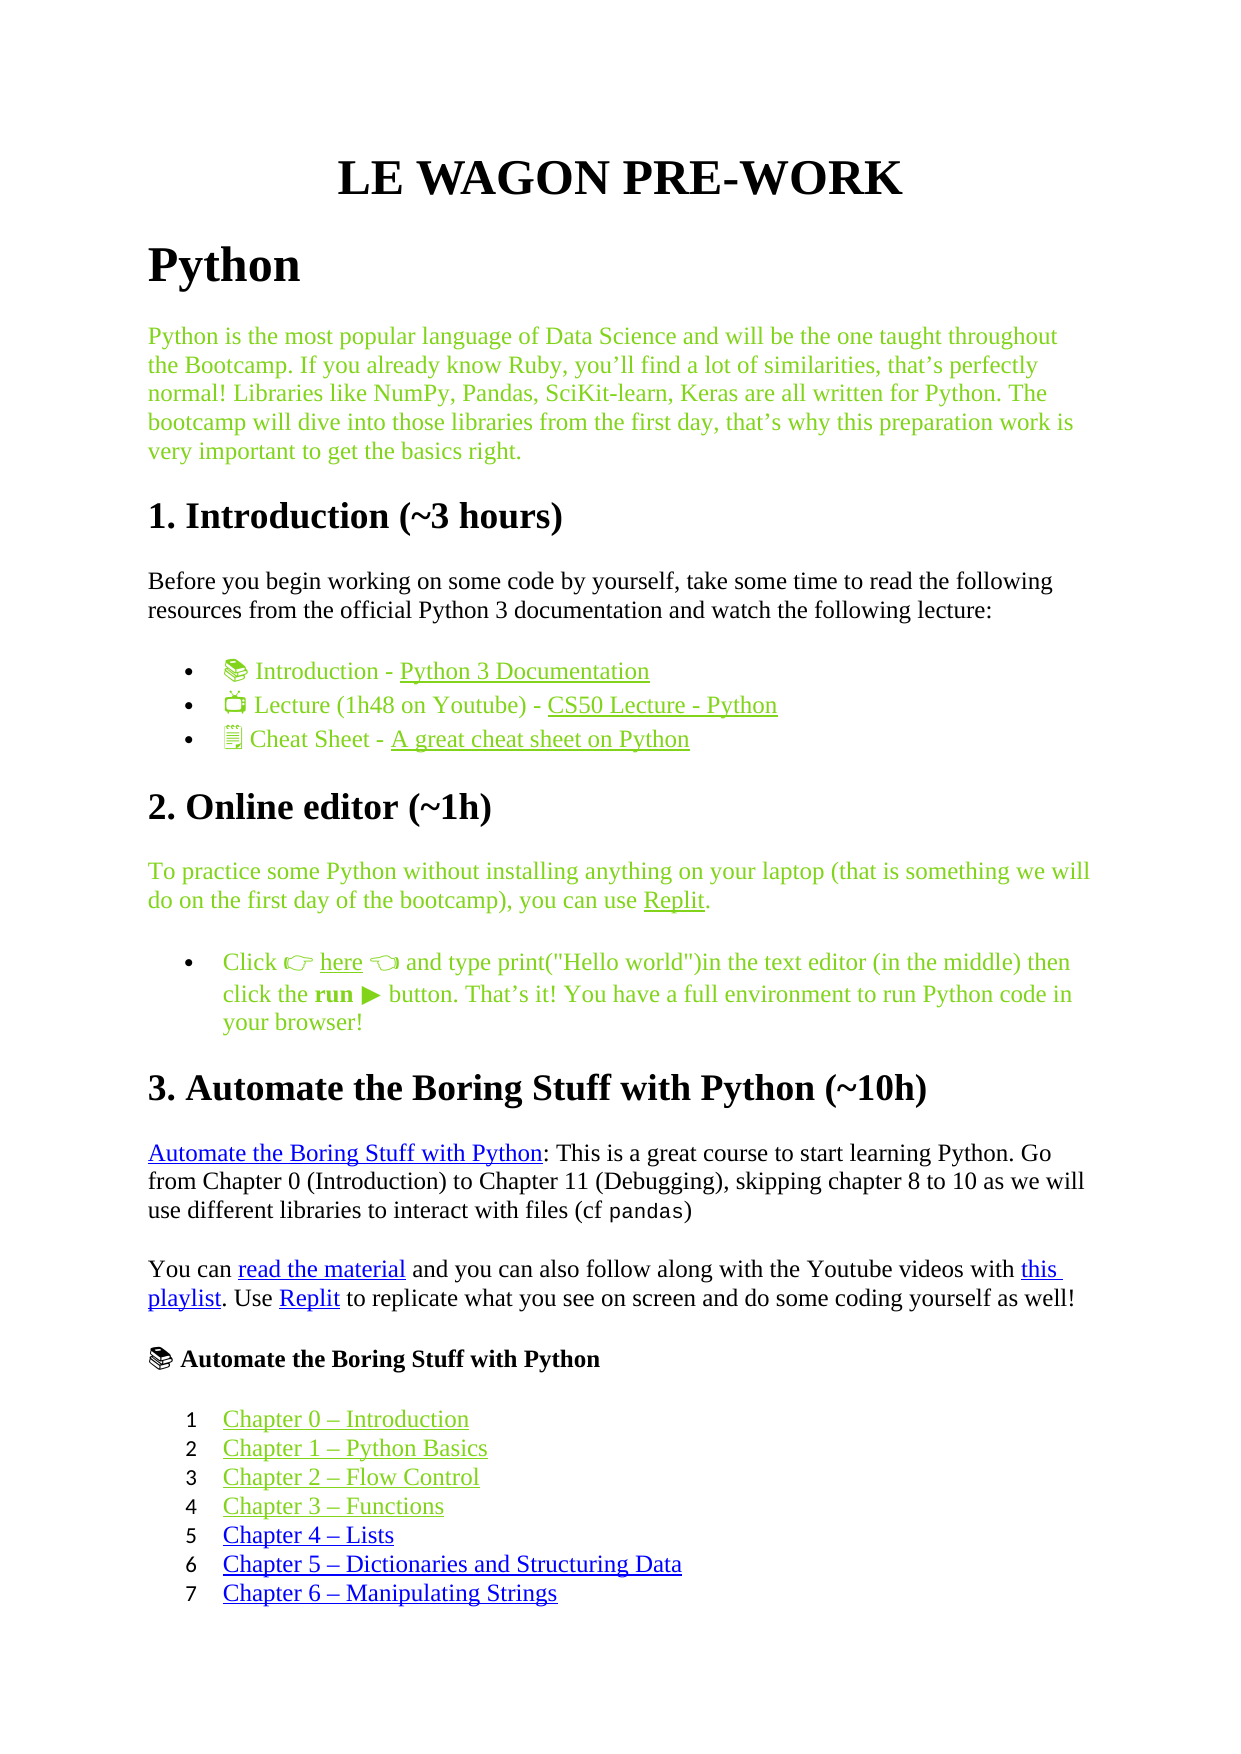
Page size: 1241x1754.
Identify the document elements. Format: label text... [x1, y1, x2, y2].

list 🗒 Cheat Sheet - A great cheat sheet on Python [185, 721, 1093, 755]
list Click 👉 here 👈 and type print("Hello world")in the text editor (in the middle) then click the run ▶️ button. That’s it! You have a full environment to run Python code in your browser! [185, 943, 1093, 1036]
list Chapter 5 – Dictionaries and Structuring Data [185, 1549, 1093, 1578]
list Chapter 3 – Functions [185, 1491, 1093, 1520]
list Chapter 2 – Flow Control [185, 1462, 1093, 1491]
text To practice some Python without installing anything on your laptop (that is something we will do on the first day of the bootcamp), you can use Replit. [148, 856, 1093, 914]
list 📚 Introduction - Python 3 Documentation [185, 653, 1093, 687]
subtitle 2. Online editor (~1h) [148, 784, 1093, 827]
subtitle 3. Automate the Boring Stuff with Python (~10h) [148, 1065, 1093, 1108]
text Python is the most popular language of Data Science and will be the one taught throughout the Bootcamp. If you already know Ruby, you’ll find a lot of similarities, that’s perfectly normal! Libraries like NumPy, Pandas, SciKit-learn, Keras are all written for Python. The bootcamp will dive into those libraries from the first day, that’s why this preparation work is very important to get the basics right. [148, 321, 1093, 465]
list Chapter 1 – Python Basics [185, 1433, 1093, 1462]
list 📺 Lecture (1h48 on Youtube) - CS50 Lecture - Python [185, 687, 1093, 721]
text 📚 Automate the Boring Stuff with Python [148, 1341, 1093, 1374]
text You can read the material and you can also follow along with the Youtube videos with this playlist. Use Replit to replicate what you see on screen and do some coding yourself as well! [148, 1254, 1093, 1311]
list Chapter 4 – Lists [185, 1520, 1093, 1549]
text Automate the Boring Stuff with Python: This is a great course to start learning Python. Go from Chapter 0 (Introduction) to Chapter 11 (Debugging), skipping chapter 8 to 10 as we will use different libraries to interact with files (cf pandas) [148, 1138, 1093, 1225]
list Chapter 0 – Introduction [185, 1404, 1093, 1433]
subtitle LE WAGON PRE-WORK [148, 148, 1093, 205]
list Chapter 6 – Manipulating Strings [185, 1578, 1093, 1607]
subtitle 1. Introduction (~3 hours) [148, 494, 1093, 537]
subtitle Python [148, 234, 1093, 292]
text Before you begin working on some code by yourself, take some time to read the following resources from the official Python 3 documentation and watch the following lecture: [148, 566, 1093, 624]
